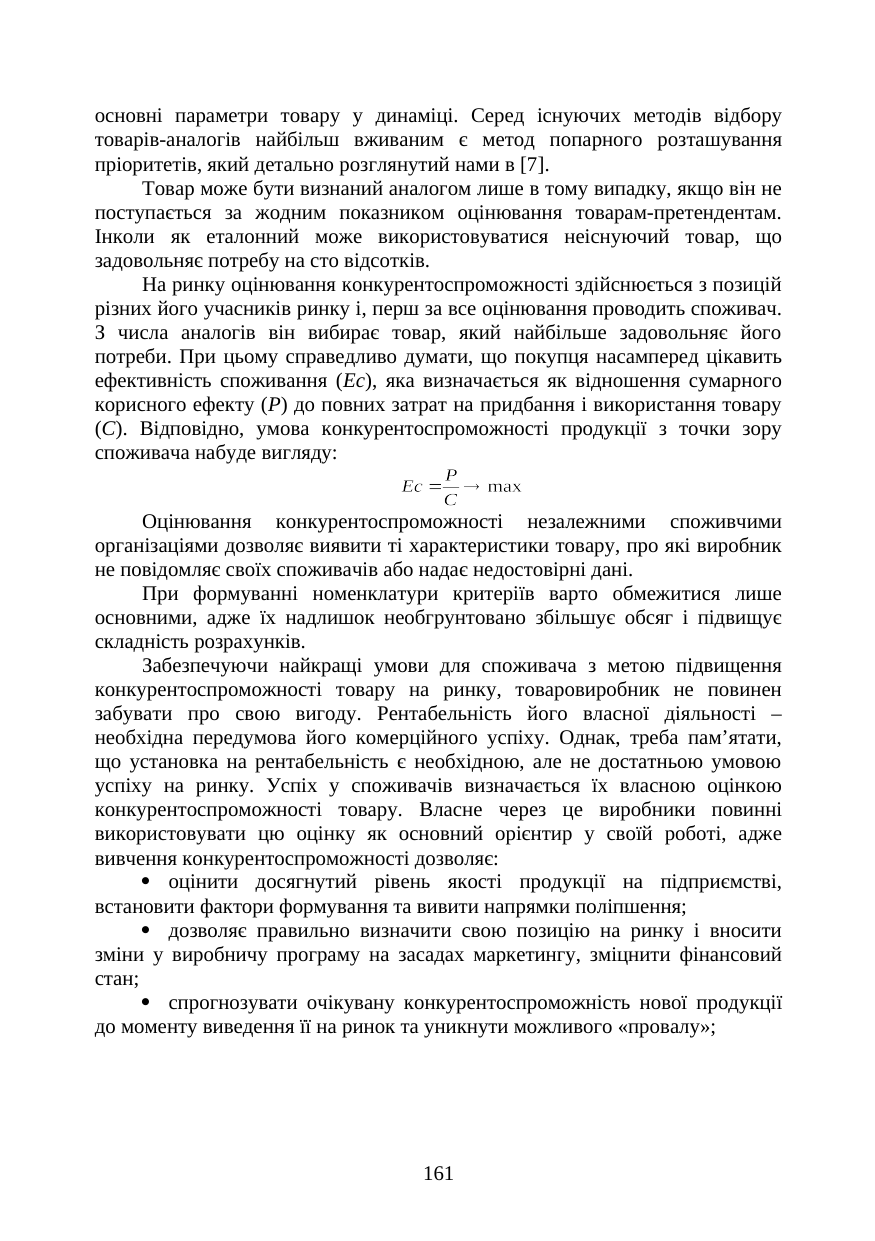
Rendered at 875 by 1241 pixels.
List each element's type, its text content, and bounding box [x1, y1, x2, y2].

list дозволяє правильно визначити свою позицію на ринку і вносити зміни у виробничу програму на засадах маркетингу, зміцнити фінансовий стан; [94, 918, 782, 990]
text Оцінювання конкурентоспроможності незалежними споживчими організаціями дозволяє виявити ті характеристики товару, про які виробник не повідомляє своїх споживачів або надає недостовірні дані. [94, 508, 782, 581]
text основні параметри товару у динаміці. Серед існуючих методів відбору товарів-аналогів найбільш вживаним є метод попарного розташування пріоритетів, який детально розглянутий нами в [7]. [94, 103, 782, 176]
text Товар може бути визнаний аналогом лише в тому випадку, якщо він не поступається за жодним показником оцінювання товарам-претендентам. Інколи як еталонний може використовуватися неіснуючий товар, що задовольняє потребу на сто відсотків. [94, 176, 782, 272]
list спрогнозувати очікувану конкурентоспроможність нової продукції до моменту виведення її на ринок та уникнути можливого «провалу»; [94, 990, 782, 1038]
text Забезпечуючи найкращі умови для споживача з метою підвищення конкурентоспроможності товару на ринку, товаровиробник не повинен забувати про свою вигоду. Рентабельність його власної діяльності – необхідна передумова його комерційного успіху. Однак, треба пам’ятати, що установка на рентабельність є необхідною, але не достатньою умовою успіху на ринку. Успіх у споживачів визначається їх власною оцінкою конкурентоспроможності товару. Власне через це виробники повинні використовувати цю оцінку як основний орієнтир у своїй роботі, адже вивчення конкурентоспроможності дозволяє: [94, 653, 782, 869]
text При формуванні номенклатури критеріїв варто обмежитися лише основними, адже їх надлишок необгрунтовано збільшує обсяг і підвищує складність розрахунків. [94, 581, 782, 653]
list оцінити досягнутий рівень якості продукції на підприємстві, встановити фактори формування та вивити напрямки поліпшення; [94, 869, 782, 918]
text На ринку оцінювання конкурентоспроможності здійснюється з позицій різних його учасників ринку і, перш за все оцінювання проводить споживач. З числа аналогів він вибирає товар, який найбільше задовольняє його потреби. При цьому справедливо думати, що покупця насамперед цікавить ефективність споживання (Ес), яка визначається як відношення сумарного корисного ефекту (Р) до повних затрат на придбання і використання товару (С). Відповідно, умова конкурентоспроможності продукції з точки зору споживача набуде вигляду: [94, 272, 782, 464]
